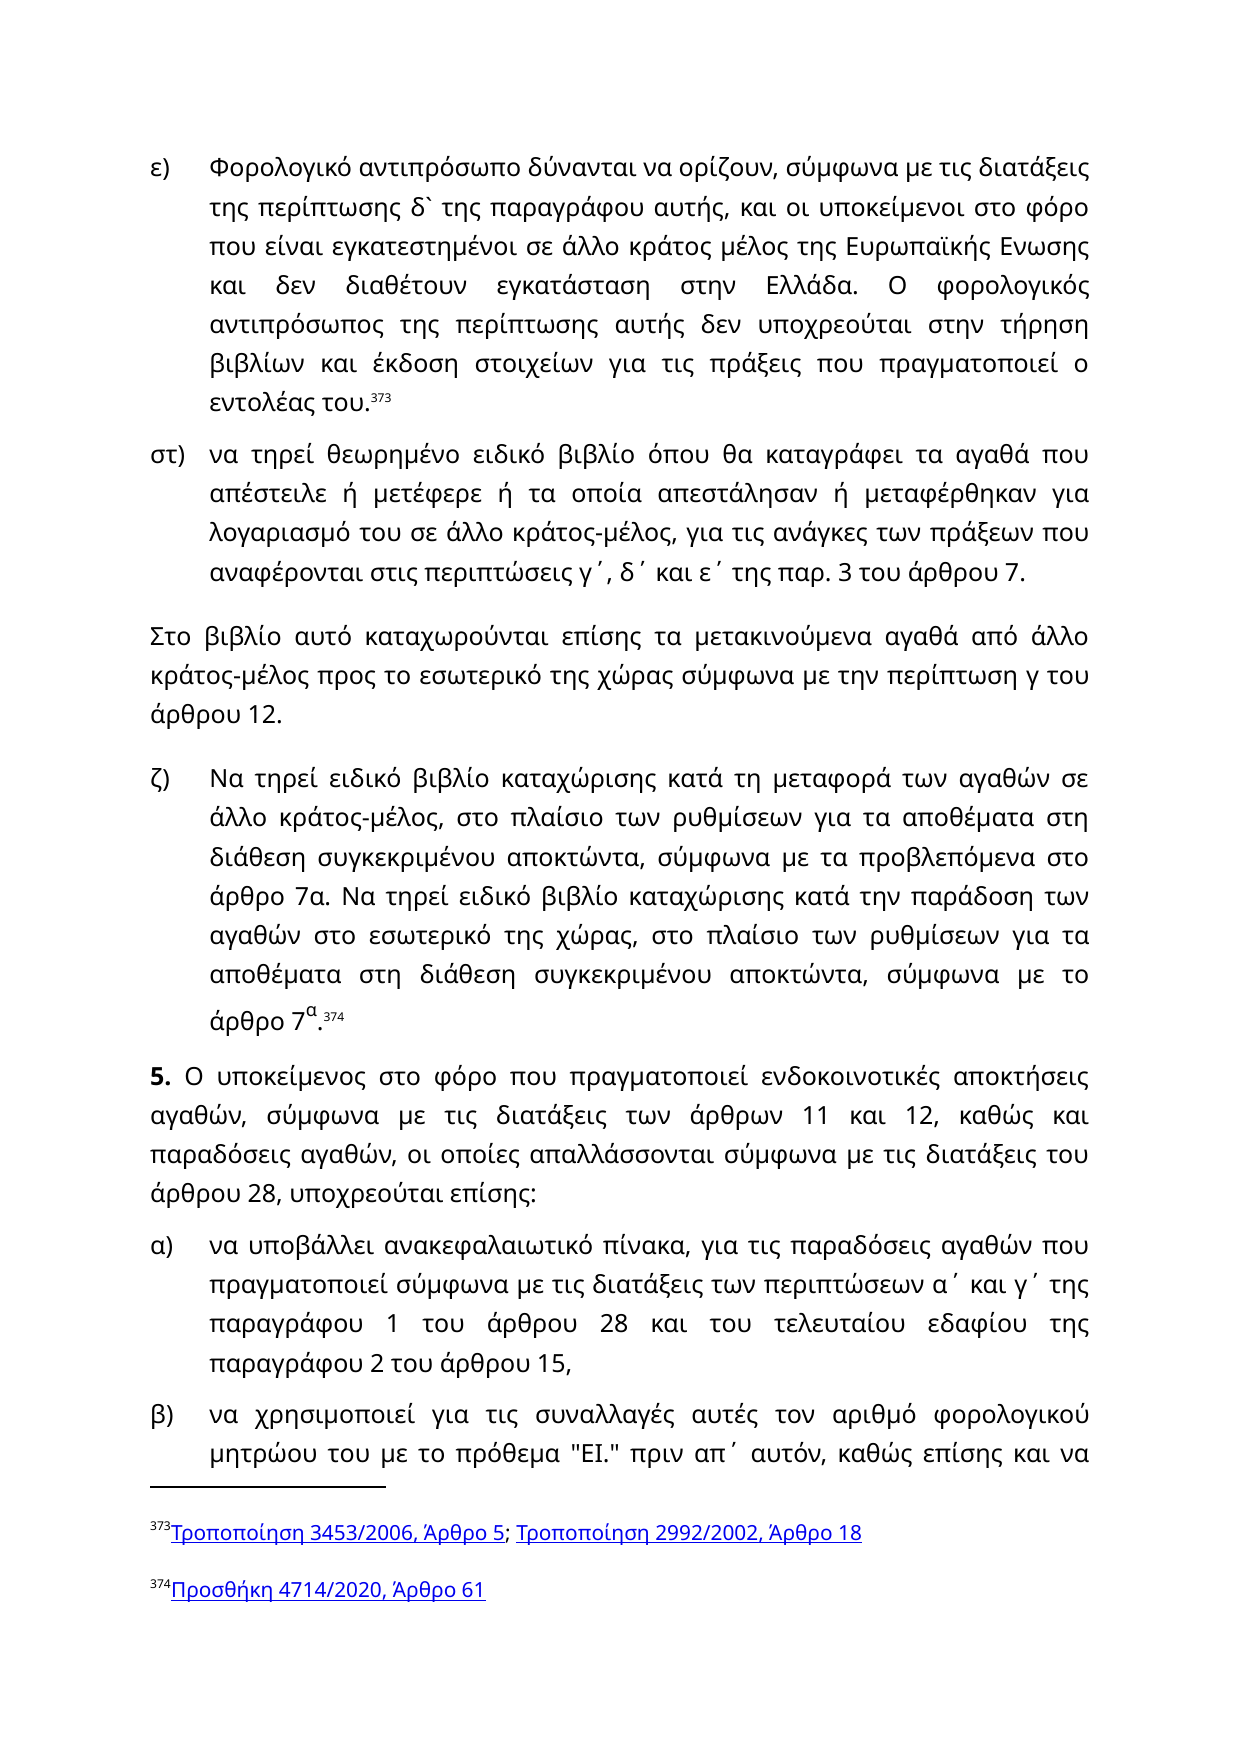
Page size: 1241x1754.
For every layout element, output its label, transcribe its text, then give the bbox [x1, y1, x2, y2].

text Προσθήκη 4714/2020, Άρθρο 61 [150, 1576, 1090, 1604]
list β) να χρησιμοποιεί για τις συναλλαγές αυτές τον αριθμό φορολογικού μητρώου του με το πρόθεμα "ΕΙ." πριν απ΄ αυτόν, καθώς επίσης και να [150, 1397, 1090, 1470]
list ε) Φορολογικό αντιπρόσωπο δύνανται να ορίζουν, σύμφωνα με τις διατάξεις της περίπτωσης δ` της παραγράφου αυτής, και οι υποκείμενοι στο φόρο που είναι εγκατεστημένοι σε άλλο κράτος μέλος της Ευρωπαϊκής Ενωσης και δεν διαθέτουν εγκατάσταση στην Ελλάδα. Ο φορολογικός αντιπρόσωπος της περίπτωσης αυτής δεν υποχρεούται στην τήρηση βιβλίων και έκδοση στοιχείων για τις πράξεις που πραγματοποιεί ο εντολέας του. [150, 150, 1090, 419]
list ζ) Να τηρεί ειδικό βιβλίο καταχώρισης κατά τη μεταφορά των αγαθών σε άλλο κράτος-μέλος, στο πλαίσιο των ρυθμίσεων για τα αποθέματα στη διάθεση συγκεκριμένου αποκτώντα, σύμφωνα με τα προβλεπόμενα στο άρθρο 7α. Να τηρεί ειδικό βιβλίο καταχώρισης κατά την παράδοση των αγαθών στο εσωτερικό της χώρας, στο πλαίσιο των ρυθμίσεων για τα αποθέματα στη διάθεση συγκεκριμένου αποκτώντα, σύμφωνα με το άρθρο 7α. [150, 761, 1090, 1040]
text 5. Ο υποκείμενος στο φόρο που πραγματοποιεί ενδοκοινοτικές αποκτήσεις αγαθών, σύμφωνα με τις διατάξεις των άρθρων 11 και 12, καθώς και παραδόσεις αγαθών, οι οποίες απαλλάσσονται σύμφωνα με τις διατάξεις του άρθρου 28, υποχρεούται επίσης: [150, 1058, 1090, 1210]
list α) να υποβάλλει ανακεφαλαιωτικό πίνακα, για τις παραδόσεις αγαθών που πραγματοποιεί σύμφωνα με τις διατάξεις των περιπτώσεων α΄ και γ΄ της παραγράφου 1 του άρθρου 28 και του τελευταίου εδαφίου της παραγράφου 2 του άρθρου 15, [150, 1228, 1090, 1379]
text Τροποποίηση 3453/2006, Άρθρο 5; Τροποποίηση 2992/2002, Άρθρο 18 [150, 1518, 1090, 1546]
text Στο βιβλίο αυτό καταχωρούνται επίσης τα μετακινούμενα αγαθά από άλλο κράτος-μέλος προς το εσωτερικό της χώρας σύμφωνα με την περίπτωση γ του άρθρου 12. [150, 618, 1090, 731]
list στ) να τηρεί θεωρημένο ειδικό βιβλίο όπου θα καταγράφει τα αγαθά που απέστειλε ή μετέφερε ή τα οποία απεστάλησαν ή μεταφέρθηκαν για λογαριασμό του σε άλλο κράτος-μέλος, για τις ανάγκες των πράξεων που αναφέρονται στις περιπτώσεις γ΄, δ΄ και ε΄ της παρ. 3 του άρθρου 7. [150, 437, 1090, 588]
